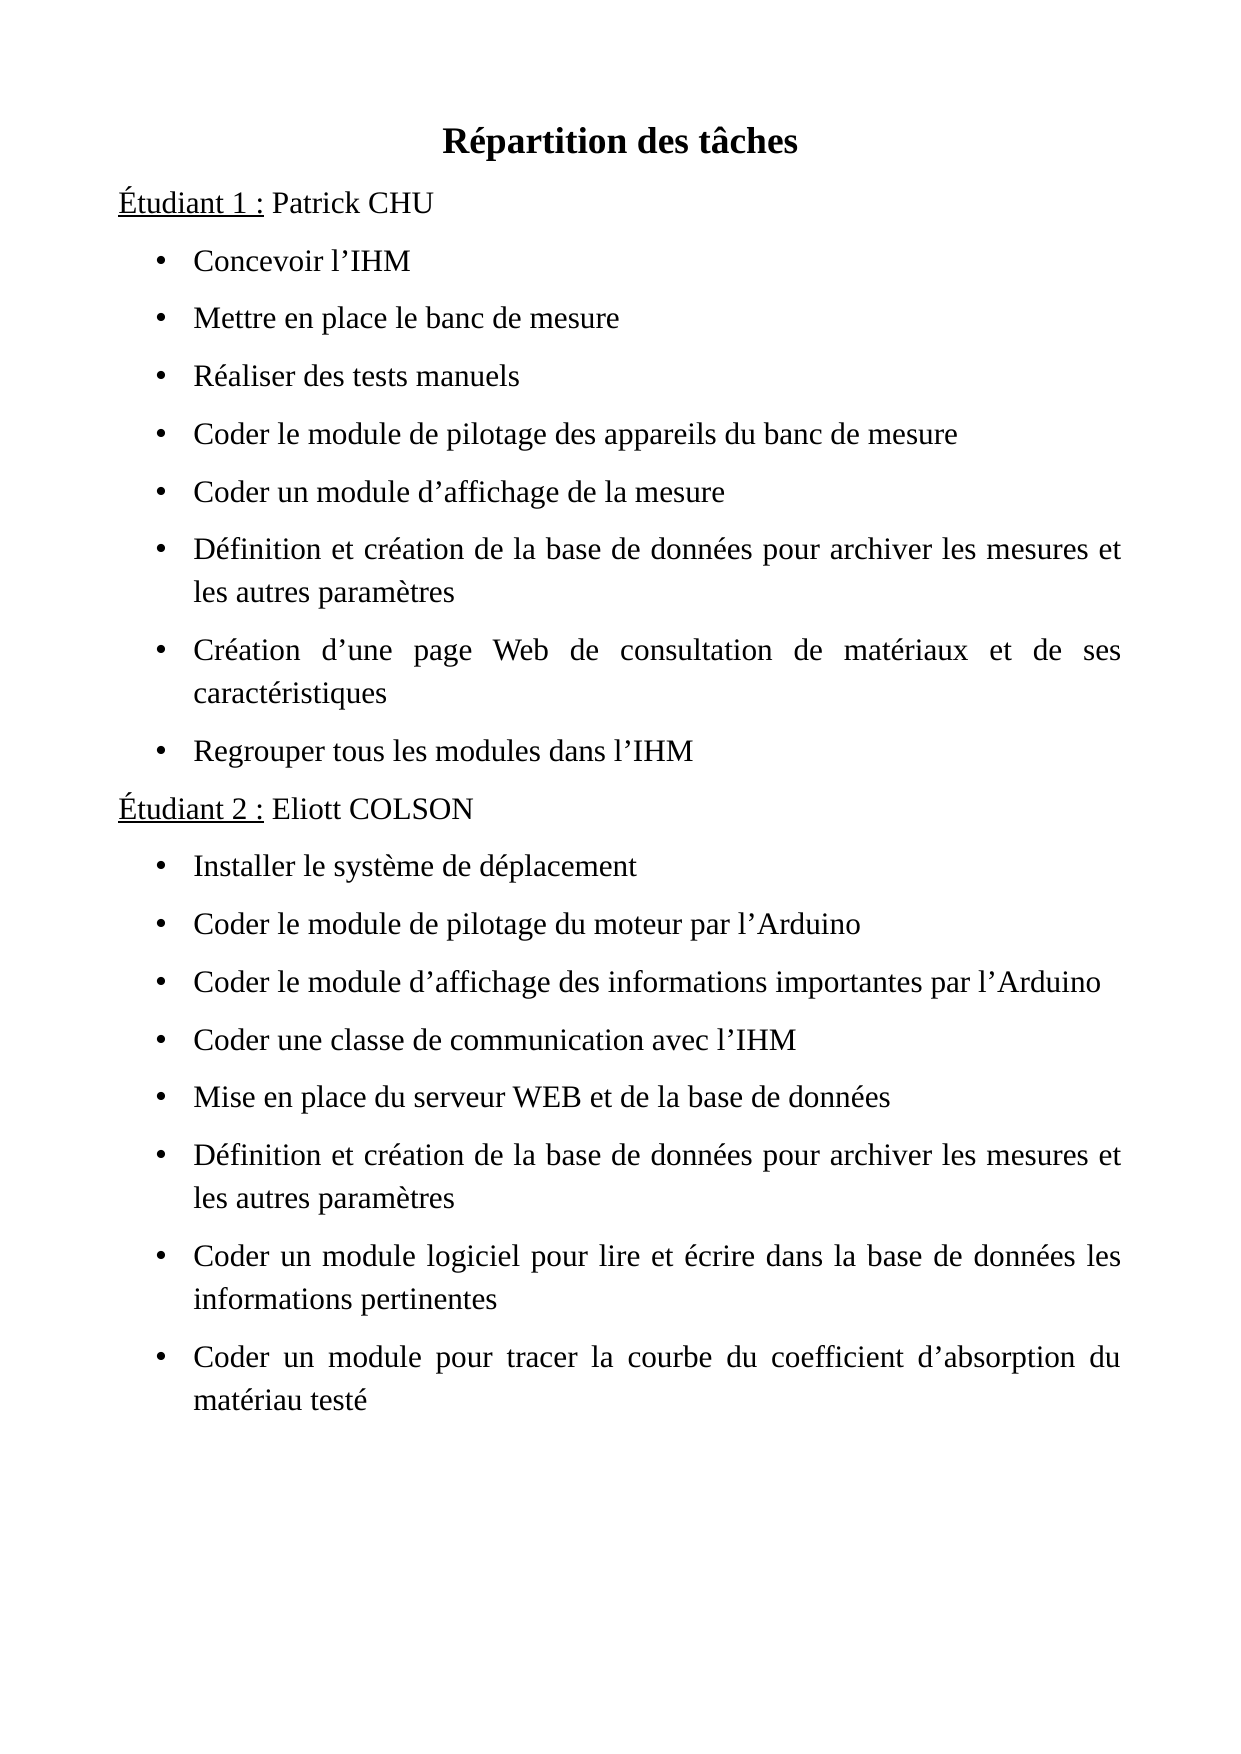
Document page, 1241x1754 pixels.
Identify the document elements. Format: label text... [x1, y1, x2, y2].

list Création d’une page Web de consultation de matériaux et de ses caractéristiques [156, 631, 1122, 711]
list Coder un module logiciel pour lire et écrire dans la base de données les informations pertinentes [156, 1237, 1122, 1316]
list Réaliser des tests manuels [156, 357, 1122, 393]
list Coder le module d’affichage des informations importantes par l’Arduino [156, 963, 1122, 999]
list Définition et création de la base de données pour archiver les mesures et les autres paramètres [156, 1136, 1122, 1215]
list Concevoir l’IHM [156, 242, 1122, 278]
list Définition et création de la base de données pour archiver les mesures et les autres paramètres [156, 531, 1122, 610]
text Étudiant 1 : Patrick CHU [118, 184, 1122, 220]
list Coder une classe de communication avec l’IHM [156, 1021, 1122, 1057]
list Mise en place du serveur WEB et de la base de données [156, 1078, 1122, 1114]
list Regrouper tous les modules dans l’IHM [156, 732, 1122, 768]
text Répartition des tâches [118, 118, 1122, 161]
list Installer le système de déplacement [156, 848, 1122, 884]
text Étudiant 2 : Eliott COLSON [118, 790, 1122, 826]
list Mettre en place le banc de mesure [156, 300, 1122, 336]
list Coder un module d’affichage de la mesure [156, 473, 1122, 509]
list Coder un module pour tracer la courbe du coefficient d’absorption du matériau testé [156, 1338, 1122, 1417]
list Coder le module de pilotage des appareils du banc de mesure [156, 415, 1122, 451]
list Coder le module de pilotage du moteur par l’Arduino [156, 905, 1122, 941]
